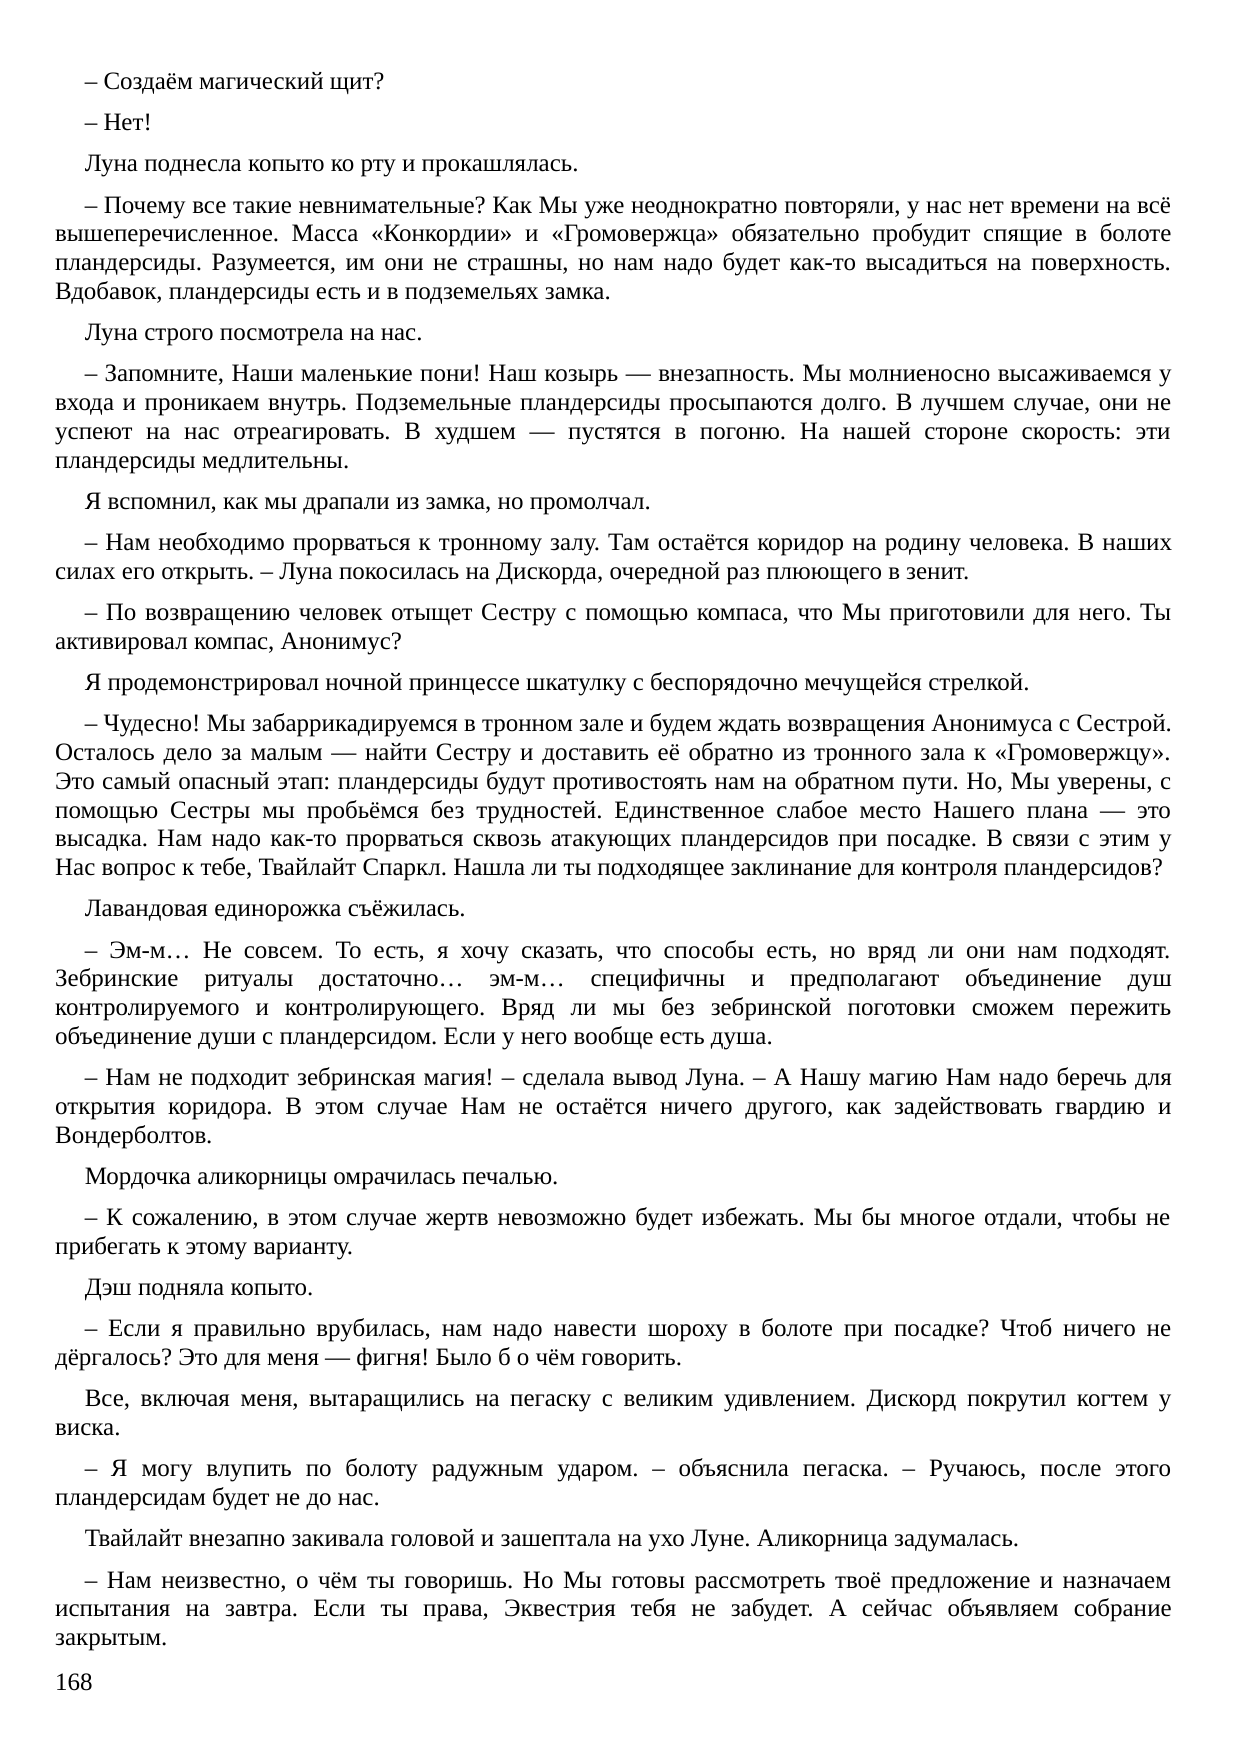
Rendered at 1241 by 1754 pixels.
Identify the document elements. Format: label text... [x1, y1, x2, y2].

text – Эм-м… Не совсем. То есть, я хочу сказать, что способы есть, но вряд ли они нам подходят. Зебринские ритуалы достаточно… эм-м… специфичны и предполагают объединение душ контролируемого и контролирующего. Вряд ли мы без зебринской поготовки сможем пережить объединение души с пландерсидом. Если у него вообще есть душа. [55, 935, 1173, 1050]
text – Я могу влупить по болоту радужным ударом. – объяснила пегаска. – Ручаюсь, после этого пландерсидам будет не до нас. [55, 1453, 1173, 1511]
text – Нет! [55, 107, 1173, 136]
text Твайлайт внезапно закивала головой и зашептала на ухо Луне. Аликорница задумалась. [55, 1523, 1173, 1552]
text – Нам неизвестно, о чём ты говоришь. Но Мы готовы рассмотреть твоё предложение и назначаем испытания на завтра. Если ты права, Эквестрия тебя не забудет. А сейчас объявляем собрание закрытым. [55, 1565, 1173, 1651]
text Мордочка аликорницы омрачилась печалью. [55, 1161, 1173, 1190]
text – Нам необходимо прорваться к тронному залу. Там остаётся коридор на родину человека. В наших силах его открыть. – Луна покосилась на Дискорда, очередной раз плюющего в зенит. [55, 527, 1173, 585]
text Луна поднесла копыто ко рту и прокашлялась. [55, 148, 1173, 177]
text Луна строго посмотрела на нас. [55, 317, 1173, 346]
text – К сожалению, в этом случае жертв невозможно будет избежать. Мы бы многое отдали, чтобы не прибегать к этому варианту. [55, 1202, 1173, 1260]
text – Чудесно! Мы забаррикадируемся в тронном зале и будем ждать возвращения Анонимуса с Сестрой. Осталось дело за малым — найти Сестру и доставить её обратно из тронного зала к «Громовержцу». Это самый опасный этап: пландерсиды будут противостоять нам на обратном пути. Но, Мы уверены, с помощью Сестры мы пробьёмся без трудностей. Единственное слабое место Нашего плана — это высадка. Нам надо как-то прорваться сквозь атакующих пландерсидов при посадке. В связи с этим у Нас вопрос к тебе, Твайлайт Спаркл. Нашла ли ты подходящее заклинание для контроля пландерсидов? [55, 708, 1173, 881]
text Я вспомнил, как мы драпали из замка, но промолчал. [55, 486, 1173, 515]
text Я продемонстрировал ночной принцессе шкатулку с беспорядочно мечущейся стрелкой. [55, 667, 1173, 696]
text – По возвращению человек отыщет Сестру с помощью компаса, что Мы приготовили для него. Ты активировал компас, Анонимус? [55, 597, 1173, 655]
text – Запомните, Наши маленькие пони! Наш козырь — внезапность. Мы молниеносно высаживаемся у входа и проникаем внутрь. Подземельные пландерсиды просыпаются долго. В лучшем случае, они не успеют на нас отреагировать. В худшем — пустятся в погоню. На нашей стороне скорость: эти пландерсиды медлительны. [55, 358, 1173, 473]
text Дэш подняла копыто. [55, 1272, 1173, 1301]
text Лавандовая единорожка съёжилась. [55, 893, 1173, 922]
text – Создаём магический щит? [55, 66, 1173, 95]
text – Если я правильно врубилась, нам надо навести шороху в болоте при посадке? Чтоб ничего не дёргалось? Это для меня — фигня! Было б о чём говорить. [55, 1313, 1173, 1371]
text – Нам не подходит зебринская магия! – сделала вывод Луна. – А Нашу магию Нам надо беречь для открытия коридора. В этом случае Нам не остаётся ничего другого, как задействовать гвардию и Вондерболтов. [55, 1062, 1173, 1148]
text – Почему все такие невнимательные? Как Мы уже неоднократно повторяли, у нас нет времени на всё вышеперечисленное. Масса «Конкордии» и «Громовержца» обязательно пробудит спящие в болоте пландерсиды. Разумеется, им они не страшны, но нам надо будет как-то высадиться на поверхность. Вдобавок, пландерсиды есть и в подземельях замка. [55, 190, 1173, 305]
text Все, включая меня, вытаращились на пегаску с великим удивлением. Дискорд покрутил когтем у виска. [55, 1383, 1173, 1441]
